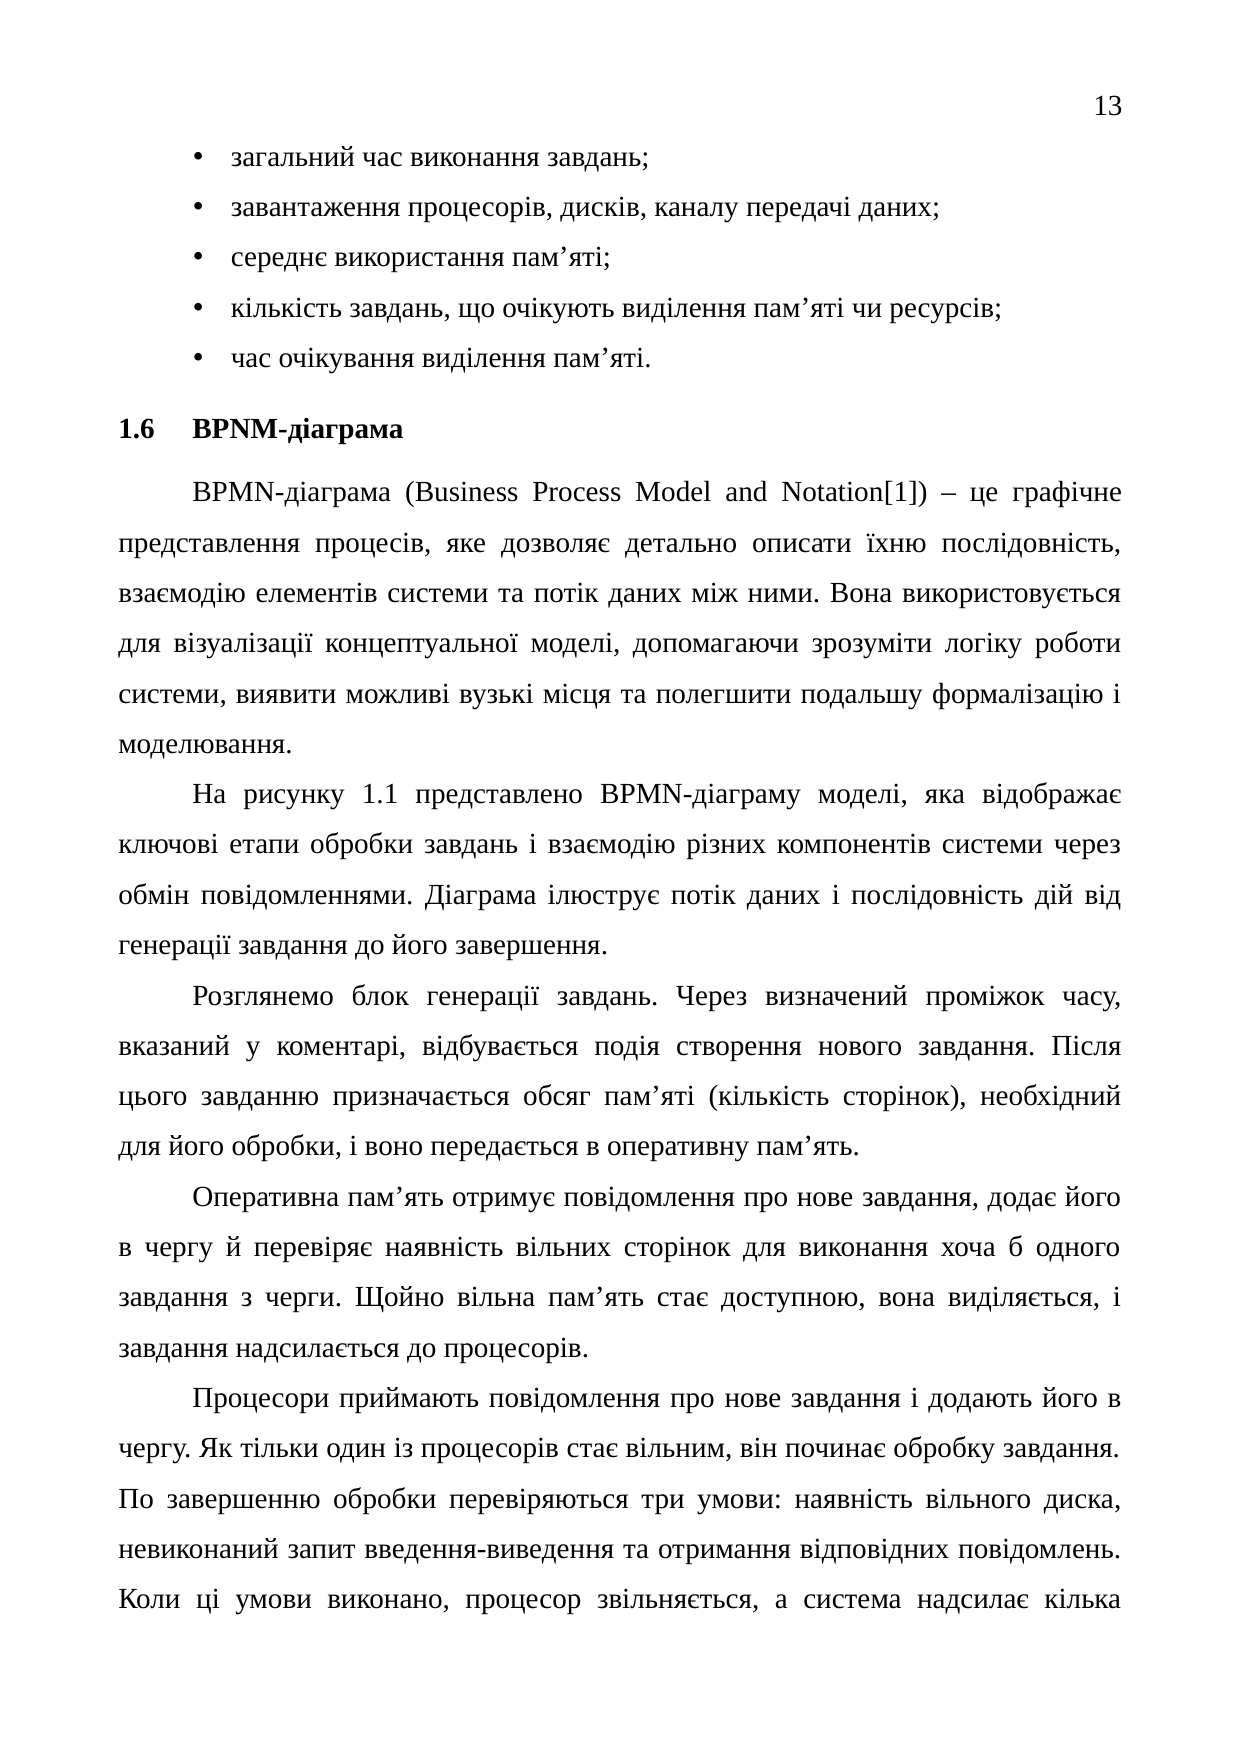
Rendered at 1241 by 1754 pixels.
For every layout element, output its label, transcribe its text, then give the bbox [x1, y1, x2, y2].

text Оперативна пам’ять отримує повідомлення про нове завдання, додає його в чергу й перевіряє наявність вільних сторінок для виконання хоча б одного завдання з черги. Щойно вільна пам’ять стає доступною, вона виділяється, і завдання надсилається до процесорів. [118, 1179, 1122, 1363]
text Процесори приймають повідомлення про нове завдання і додають його в чергу. Як тільки один із процесорів стає вільним, він починає обробку завдання. По завершенню обробки перевіряються три умови: наявність вільного диска, невиконаний запит введення-виведення та отримання відповідних повідомлень. Коли ці умови виконано, процесор звільняється, а система надсилає кілька [118, 1380, 1122, 1615]
list завантаження процесорів, дисків, каналу передачі даних; [193, 189, 1122, 223]
list середнє використання пам’яті; [193, 239, 1122, 273]
list час очікування виділення пам’яті. [193, 340, 1122, 374]
text Розглянемо блок генерації завдань. Через визначений проміжок часу, вказаний у коментарі, відбувається подія створення нового завдання. Після цього завданню призначається обсяг пам’яті (кількість сторінок), необхідний для його обробки, і воно передається в оперативну пам’ять. [118, 978, 1122, 1162]
text На рисунку 1.1 представлено BPMN-діаграму моделі, яка відображає ключові етапи обробки завдань і взаємодію різних компонентів системи через обмін повідомленнями. Діаграма ілюструє потік даних і послідовність дій від генерації завдання до його завершення. [118, 776, 1122, 961]
subtitle BPNM-діаграма [118, 412, 1122, 445]
text BPMN-діаграма (Business Process Model and Notation[1]) – це графічне представлення процесів, яке дозволяє детально описати їхню послідовність, взаємодію елементів системи та потік даних між ними. Вона використовується для візуалізації концептуальної моделі, допомагаючи зрозуміти логіку роботи системи, виявити можливі вузькі місця та полегшити подальшу формалізацію і моделювання. [118, 474, 1122, 759]
list загальний час виконання завдань; [193, 139, 1122, 172]
list кількість завдань, що очікують виділення пам’яті чи ресурсів; [193, 290, 1122, 324]
